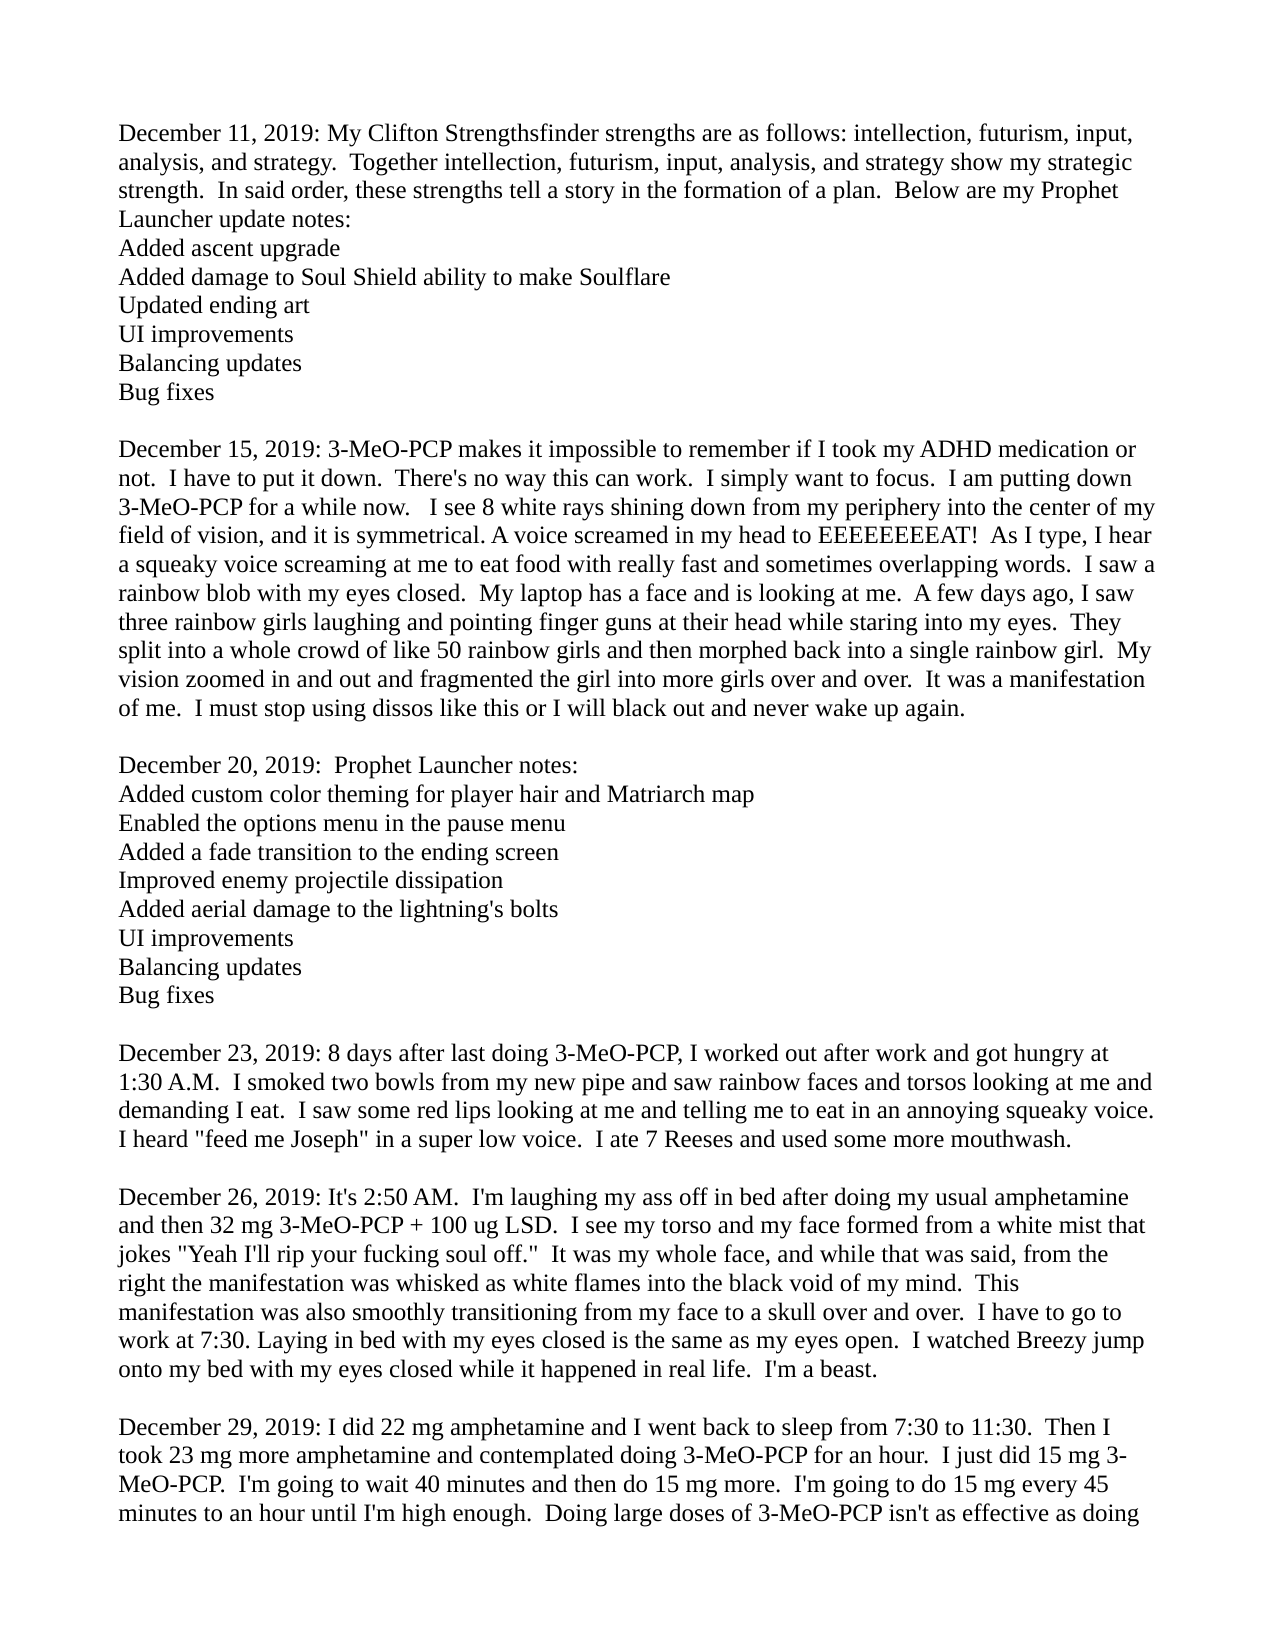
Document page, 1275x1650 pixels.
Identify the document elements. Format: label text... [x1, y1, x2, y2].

text Added custom color theming for player hair and Matriarch map [118, 779, 1157, 808]
text UI improvements [118, 319, 1157, 348]
text December 11, 2019: My Clifton Strengthsfinder strengths are as follows: intellection, futurism, input, analysis, and strategy. Together intellection, futurism, input, analysis, and strategy show my strategic strength. In said order, these strengths tell a story in the formation of a plan. Below are my Prophet Launcher update notes: [118, 118, 1157, 233]
text Balancing updates [118, 952, 1157, 981]
text December 26, 2019: It's 2:50 AM. I'm laughing my ass off in bed after doing my usual amphetamine and then 32 mg 3-MeO-PCP + 100 ug LSD. I see my torso and my face formed from a white mist that jokes "Yeah I'll rip your fucking soul off." It was my whole face, and while that was said, from the right the manifestation was whisked as white flames into the black void of my mind. This manifestation was also smoothly transitioning from my face to a skull over and over. I have to go to work at 7:30. Laying in bed with my eyes closed is the same as my eyes open. I watched Breezy jump onto my bed with my eyes closed while it happened in real life. I'm a beast. [118, 1182, 1157, 1383]
text December 29, 2019: I did 22 mg amphetamine and I went back to sleep from 7:30 to 11:30. Then I took 23 mg more amphetamine and contemplated doing 3-MeO-PCP for an hour. I just did 15 mg 3-MeO-PCP. I'm going to wait 40 minutes and then do 15 mg more. I'm going to do 15 mg every 45 minutes to an hour until I'm high enough. Doing large doses of 3-MeO-PCP isn't as effective as doing [118, 1412, 1157, 1527]
text Updated ending art [118, 291, 1157, 319]
text Added a fade transition to the ending screen [118, 837, 1157, 866]
text Improved enemy projectile dissipation [118, 866, 1157, 894]
text UI improvements [118, 923, 1157, 952]
text December 15, 2019: 3-MeO-PCP makes it impossible to remember if I took my ADHD medication or not. I have to put it down. There's no way this can work. I simply want to focus. I am putting down 3-MeO-PCP for a while now. I see 8 white rays shining down from my periphery into the center of my field of vision, and it is symmetrical. A voice screamed in my head to EEEEEEEEAT! As I type, I hear a squeaky voice screaming at me to eat food with really fast and sometimes overlapping words. I saw a rainbow blob with my eyes closed. My laptop has a face and is looking at me. A few days ago, I saw three rainbow girls laughing and pointing finger guns at their head while staring into my eyes. They split into a whole crowd of like 50 rainbow girls and then morphed back into a single rainbow girl. My vision zoomed in and out and fragmented the girl into more girls over and over. It was a manifestation of me. I must stop using dissos like this or I will black out and never wake up again. [118, 434, 1157, 722]
text Added aerial damage to the lightning's bolts [118, 894, 1157, 923]
text Bug fixes [118, 377, 1157, 406]
text Bug fixes [118, 981, 1157, 1009]
text Added damage to Soul Shield ability to make Soulflare [118, 262, 1157, 291]
text Enabled the options menu in the pause menu [118, 808, 1157, 837]
text Added ascent upgrade [118, 233, 1157, 262]
text December 20, 2019: Prophet Launcher notes: [118, 751, 1157, 779]
text Balancing updates [118, 348, 1157, 377]
text December 23, 2019: 8 days after last doing 3-MeO-PCP, I worked out after work and got hungry at 1:30 A.M. I smoked two bowls from my new pipe and saw rainbow faces and torsos looking at me and demanding I eat. I saw some red lips looking at me and telling me to eat in an annoying squeaky voice. I heard "feed me Joseph" in a super low voice. I ate 7 Reeses and used some more mouthwash. [118, 1038, 1157, 1153]
